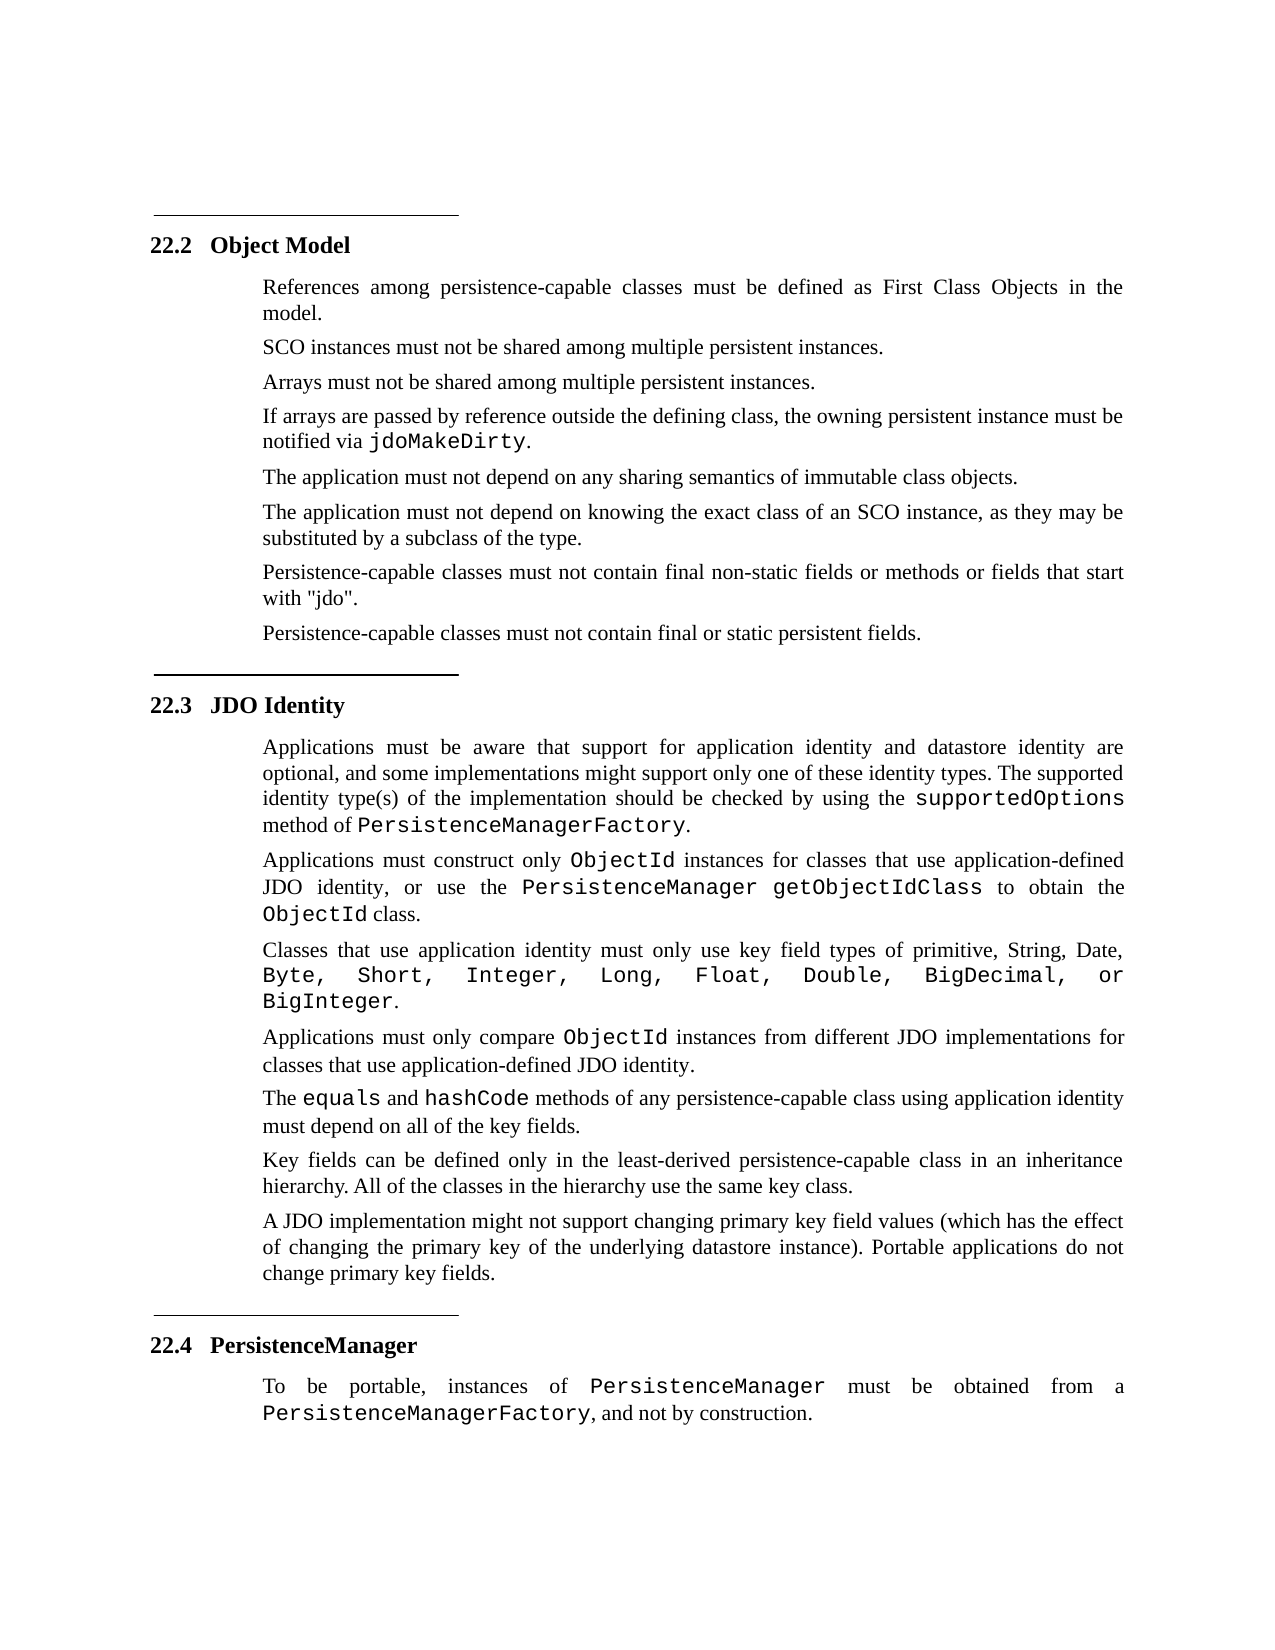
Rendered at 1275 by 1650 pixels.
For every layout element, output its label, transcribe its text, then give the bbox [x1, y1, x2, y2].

subtitle JDO Identity [150, 691, 1125, 718]
subtitle PersistenceManager [150, 1331, 1125, 1358]
text Applications must construct only ObjectId instances for classes that use application-defined JDO identity, or use the PersistenceManager getObjectIdClass to obtain the ObjectId class. [262, 847, 1125, 928]
text If arrays are passed by reference outside the defining class, the owning persistent instance must be notified via jdoMakeDirty. [262, 402, 1125, 455]
text Arrays must not be shared among multiple persistent instances. [262, 368, 1125, 394]
subtitle Object Model [150, 231, 1125, 258]
text References among persistence-capable classes must be defined as First Class Objects in the model. [262, 273, 1125, 325]
text A JDO implementation might not support changing primary key field values (which has the effect of changing the primary key of the underlying datastore instance). Portable applications do not change primary key fields. [262, 1207, 1125, 1285]
text The application must not depend on knowing the exact class of an SCO instance, as they may be substituted by a subclass of the type. [262, 498, 1125, 550]
text The application must not depend on any sharing semantics of immutable class objects. [262, 463, 1125, 489]
text Key fields can be defined only in the least-derived persistence-capable class in an inheritance hierarchy. All of the classes in the hierarchy use the same key class. [262, 1147, 1125, 1199]
text To be portable, instances of PersistenceManager must be obtained from a PersistenceManagerFactory, and not by construction. [262, 1373, 1125, 1427]
text Classes that use application identity must only use key field types of primitive, String, Date, Byte, Short, Integer, Long, Float, Double, BigDecimal, or BigInteger. [262, 936, 1125, 1016]
text Persistence-capable classes must not contain final non-static fields or methods or fields that start with "jdo". [262, 558, 1125, 610]
text The equals and hashCode methods of any persistence-capable class using application identity must depend on all of the key fields. [262, 1085, 1125, 1138]
text SCO instances must not be shared among multiple persistent instances. [262, 333, 1125, 359]
text Applications must only compare ObjectId instances from different JDO implementations for classes that use application-defined JDO identity. [262, 1024, 1125, 1077]
text Persistence-capable classes must not contain final or static persistent fields. [262, 619, 1125, 645]
text Applications must be aware that support for application identity and datastore identity are optional, and some implementations might support only one of these identity types. The supported identity type(s) of the implementation should be checked by using the supportedOptions method of PersistenceManagerFactory. [262, 733, 1125, 839]
